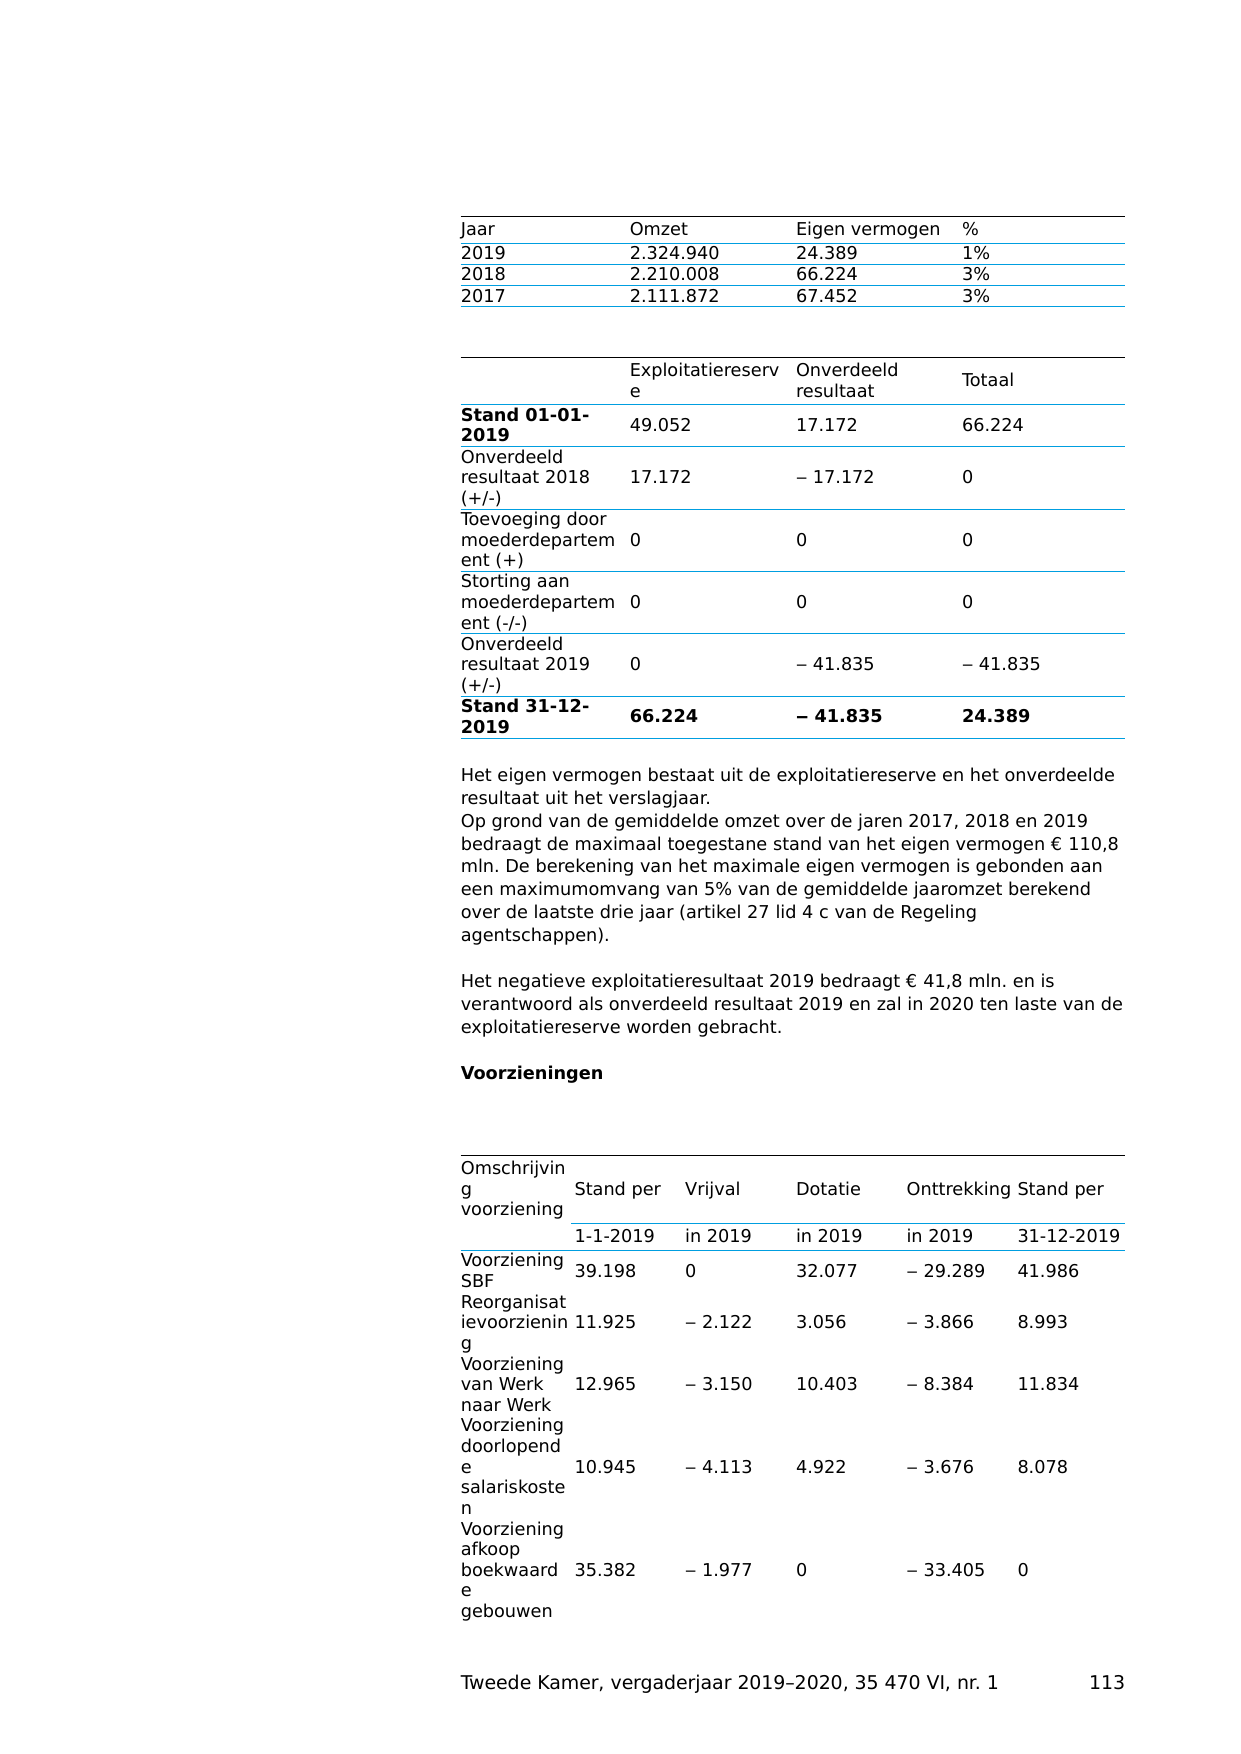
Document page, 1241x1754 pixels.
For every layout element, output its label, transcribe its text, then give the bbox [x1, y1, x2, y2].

table_cell 0 [793, 1519, 903, 1622]
table_cell 3.056 [793, 1292, 903, 1353]
table_cell Stand per [571, 1156, 682, 1223]
table_cell 2.324.940 [627, 244, 793, 264]
table_cell 0 [793, 510, 959, 571]
table_cell 67.452 [793, 286, 959, 306]
table_cell 0 [959, 447, 1125, 508]
table_cell 4.922 [793, 1415, 903, 1518]
table_cell ‒ 1.977 [682, 1519, 793, 1622]
table_cell in 2019 [682, 1224, 793, 1250]
table_header Tabel 55 Eigen vermogen (x € 1.000) [461, 332, 1125, 357]
table_cell 17.172 [627, 447, 793, 508]
table_cell ‒ 2.122 [682, 1292, 793, 1353]
table_cell 24.389 [959, 697, 1125, 737]
table_cell 2.210.008 [627, 265, 793, 285]
text Het eigen vermogen bestaat uit de exploitatiereserve en het onverdeelde resultaat uit het verslagjaar. Op grond van de gemiddelde omzet over de jaren 2017, 2018 en 2019 bedraagt de maximaal toegestane stand van het eigen vermogen € 110,8 mln. De berekening van het maximale eigen vermogen is gebonden aan een maximumomvang van 5% van de gemiddelde jaaromzet berekend over de laatste drie jaar (artikel 27 lid 4 c van de Regeling agentschappen). [461, 763, 1125, 946]
table_cell Onverdeeld resultaat 2018 (+/-) [461, 447, 627, 508]
table_cell 31-12-2019 [1014, 1224, 1125, 1250]
table_cell 41.986 [1014, 1251, 1125, 1292]
table_cell 1-1-2019 [571, 1224, 682, 1250]
table_cell ‒ 41.835 [793, 634, 959, 696]
table_cell 66.224 [627, 697, 793, 737]
table_cell 2018 [461, 265, 627, 285]
table_cell % [959, 217, 1125, 243]
table_cell 3% [959, 265, 1125, 285]
table_cell Exploitatiereserve [627, 358, 793, 404]
table_cell [461, 1223, 571, 1250]
table_cell 49.052 [627, 405, 793, 446]
table_cell Omzet [627, 217, 793, 243]
table_cell Totaal [959, 358, 1125, 404]
table_cell 17.172 [793, 405, 959, 446]
table_cell 3% [959, 286, 1125, 306]
table_cell Voorziening SBF [461, 1251, 571, 1292]
text Het negatieve exploitatieresultaat 2019 bedraagt € 41,8 mln. en is verantwoord als onverdeeld resultaat 2019 en zal in 2020 ten laste van de exploitatiereserve worden gebracht. [461, 969, 1125, 1038]
text Voorzieningen [461, 1061, 1125, 1107]
table_cell Dotatie [793, 1156, 903, 1223]
table_cell 10.945 [571, 1415, 682, 1518]
table_cell 0 [793, 572, 959, 633]
table_cell Onttrekking [904, 1156, 1014, 1223]
table_cell 32.077 [793, 1251, 903, 1292]
table_cell Omschrijving voorziening [461, 1156, 571, 1223]
table_cell Voorziening van Werk naar Werk [461, 1354, 571, 1415]
table_cell 66.224 [793, 265, 959, 285]
table_cell ‒ 3.150 [682, 1354, 793, 1415]
table_cell 66.224 [959, 405, 1125, 446]
table_header Tabel 56 Voorzieningen (x € 1.000) [461, 1130, 1125, 1154]
table_cell Eigen vermogen [793, 217, 959, 243]
table_cell Voorziening afkoop boekwaarde gebouwen [461, 1519, 571, 1622]
table_cell 35.382 [571, 1519, 682, 1622]
table_cell 11.834 [1014, 1354, 1125, 1415]
table_cell ‒ 29.289 [904, 1251, 1014, 1292]
table_cell Onverdeeld resultaat [793, 358, 959, 404]
table_cell [461, 358, 627, 404]
table_cell 2.111.872 [627, 286, 793, 306]
table_cell 0 [959, 572, 1125, 633]
table_cell 10.403 [793, 1354, 903, 1415]
table_cell 0 [959, 510, 1125, 571]
table_cell 0 [682, 1251, 793, 1292]
table_cell Jaar [461, 217, 627, 243]
table_cell in 2019 [793, 1224, 903, 1250]
table_cell 24.389 [793, 244, 959, 264]
table_cell Voorziening doorlopende salariskosten [461, 1415, 571, 1518]
table_cell Toevoeging door moederdepartement (+) [461, 510, 627, 571]
table_cell 8.078 [1014, 1415, 1125, 1518]
table_cell 0 [627, 572, 793, 633]
table_cell 0 [627, 510, 793, 571]
table_cell ‒ 8.384 [904, 1354, 1014, 1415]
table_cell ‒ 41.835 [959, 634, 1125, 696]
table_cell Storting aan moederdepartement (-/-) [461, 572, 627, 633]
table_cell Stand 01-01-2019 [461, 405, 627, 446]
table_cell ‒ 4.113 [682, 1415, 793, 1518]
table_cell ‒ 33.405 [904, 1519, 1014, 1622]
table_cell 0 [627, 634, 793, 696]
table_cell ‒ 3.866 [904, 1292, 1014, 1353]
table_cell 0 [1014, 1519, 1125, 1622]
table_cell 2019 [461, 244, 627, 264]
table_cell 39.198 [571, 1251, 682, 1292]
table_cell ‒ 3.676 [904, 1415, 1014, 1518]
table_cell Reorganisatievoorziening [461, 1292, 571, 1353]
table_cell Stand 31-12-2019 [461, 697, 627, 737]
table_cell 8.993 [1014, 1292, 1125, 1353]
table_cell 11.925 [571, 1292, 682, 1353]
table_cell ‒ 41.835 [793, 697, 959, 737]
table_cell Onverdeeld resultaat 2019 (+/-) [461, 634, 627, 696]
table_cell ‒ 17.172 [793, 447, 959, 508]
table_cell Stand per [1014, 1156, 1125, 1223]
table_cell 1% [959, 244, 1125, 264]
table_cell Vrijval [682, 1156, 793, 1223]
table_cell 12.965 [571, 1354, 682, 1415]
table_header Tabel 54 Ontwikkeling eigen vermogen (x € 1.000) [461, 191, 1125, 216]
table_cell in 2019 [904, 1224, 1014, 1250]
table_cell 2017 [461, 286, 627, 306]
